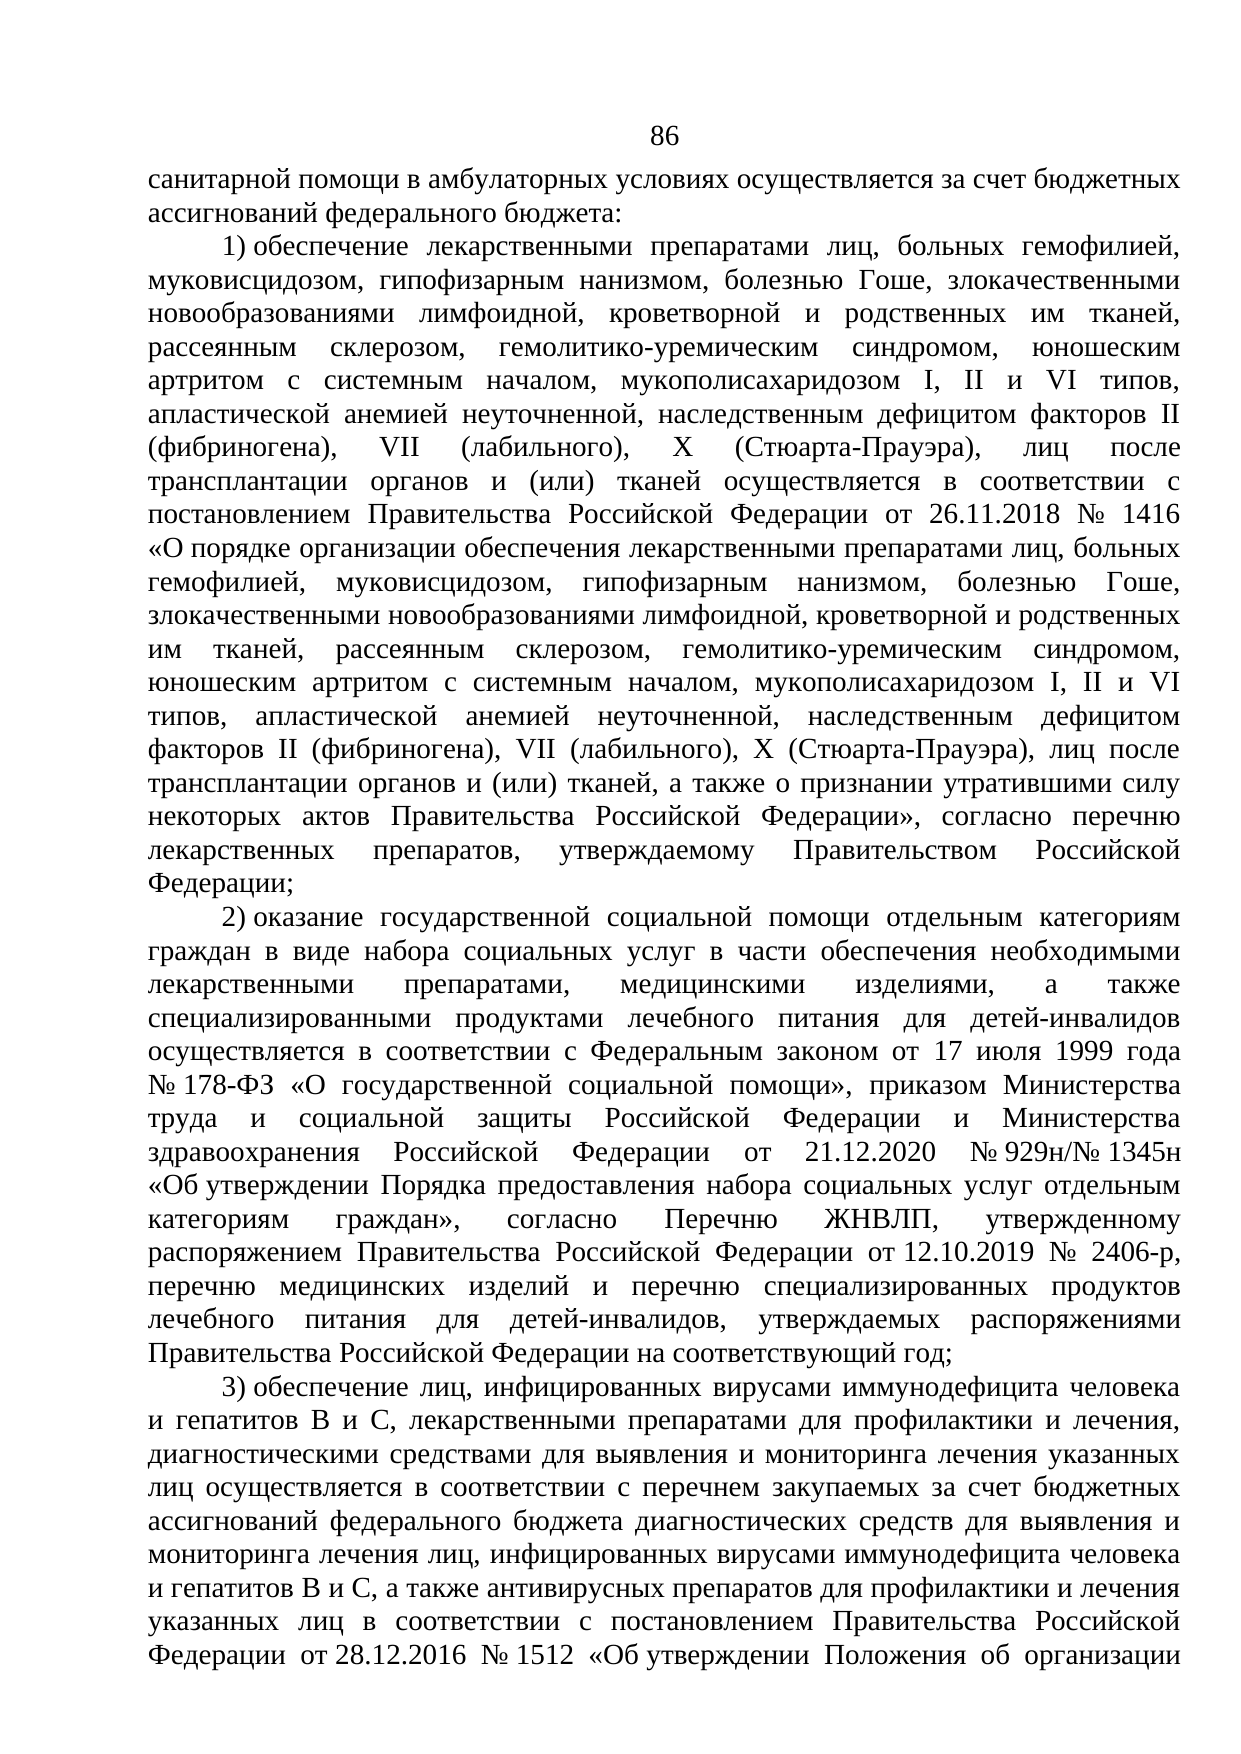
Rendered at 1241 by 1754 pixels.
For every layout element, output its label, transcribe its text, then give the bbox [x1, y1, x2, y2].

text 3) обеспечение лиц, инфицированных вирусами иммунодефицита человека и гепатитов В и С, лекарственными препаратами для профилактики и лечения, диагностическими средствами для выявления и мониторинга лечения указанных лиц осуществляется в соответствии с перечнем закупаемых за счет бюджетных ассигнований федерального бюджета диагностических средств для выявления и мониторинга лечения лиц, инфицированных вирусами иммунодефицита человека и гепатитов В и С, а также антивирусных препаратов для профилактики и лечения указанных лиц в соответствии с постановлением Правительства Российской Федерации от 28.12.2016 № 1512 «Об утверждении Положения об организации [148, 1369, 1181, 1671]
text санитарной помощи в амбулаторных условиях осуществляется за счет бюджетных ассигнований федерального бюджета: [148, 161, 1181, 228]
text 2) оказание государственной социальной помощи отдельным категориям граждан в виде набора социальных услуг в части обеспечения необходимыми лекарственными препаратами, медицинскими изделиями, а также специализированными продуктами лечебного питания для детей-инвалидов осуществляется в соответствии с Федеральным законом от 17 июля 1999 года № 178-ФЗ «О государственной социальной помощи», приказом Министерства труда и социальной защиты Российской Федерации и Министерства здравоохранения Российской Федерации от 21.12.2020 № 929н/№ 1345н «Об утверждении Порядка предоставления набора социальных услуг отдельным категориям граждан», согласно Перечню ЖНВЛП, утвержденному распоряжением Правительства Российской Федерации от 12.10.2019 № 2406-р, перечню медицинских изделий и перечню специализированных продуктов лечебного питания для детей-инвалидов, утверждаемых распоряжениями Правительства Российской Федерации на соответствующий год; [148, 899, 1181, 1369]
text 1) обеспечение лекарственными препаратами лиц, больных гемофилией, муковисцидозом, гипофизарным нанизмом, болезнью Гоше, злокачественными новообразованиями лимфоидной, кроветворной и родственных им тканей, рассеянным склерозом, гемолитико-уремическим синдромом, юношеским артритом с системным началом, мукополисахаридозом I, II и VI типов, апластической анемией неуточненной, наследственным дефицитом факторов II (фибриногена), VII (лабильного), X (Стюарта-Прауэра), лиц после трансплантации органов и (или) тканей осуществляется в соответствии с постановлением Правительства Российской Федерации от 26.11.2018 № 1416 «О порядке организации обеспечения лекарственными препаратами лиц, больных гемофилией, муковисцидозом, гипофизарным нанизмом, болезнью Гоше, злокачественными новообразованиями лимфоидной, кроветворной и родственных им тканей, рассеянным склерозом, гемолитико-уремическим синдромом, юношеским артритом с системным началом, мукополисахаридозом I, II и VI типов, апластической анемией неуточненной, наследственным дефицитом факторов II (фибриногена), VII (лабильного), X (Стюарта-Прауэра), лиц после трансплантации органов и (или) тканей, а также о признании утратившими силу некоторых актов Правительства Российской Федерации», согласно перечню лекарственных препаратов, утверждаемому Правительством Российской Федерации; [148, 228, 1181, 899]
